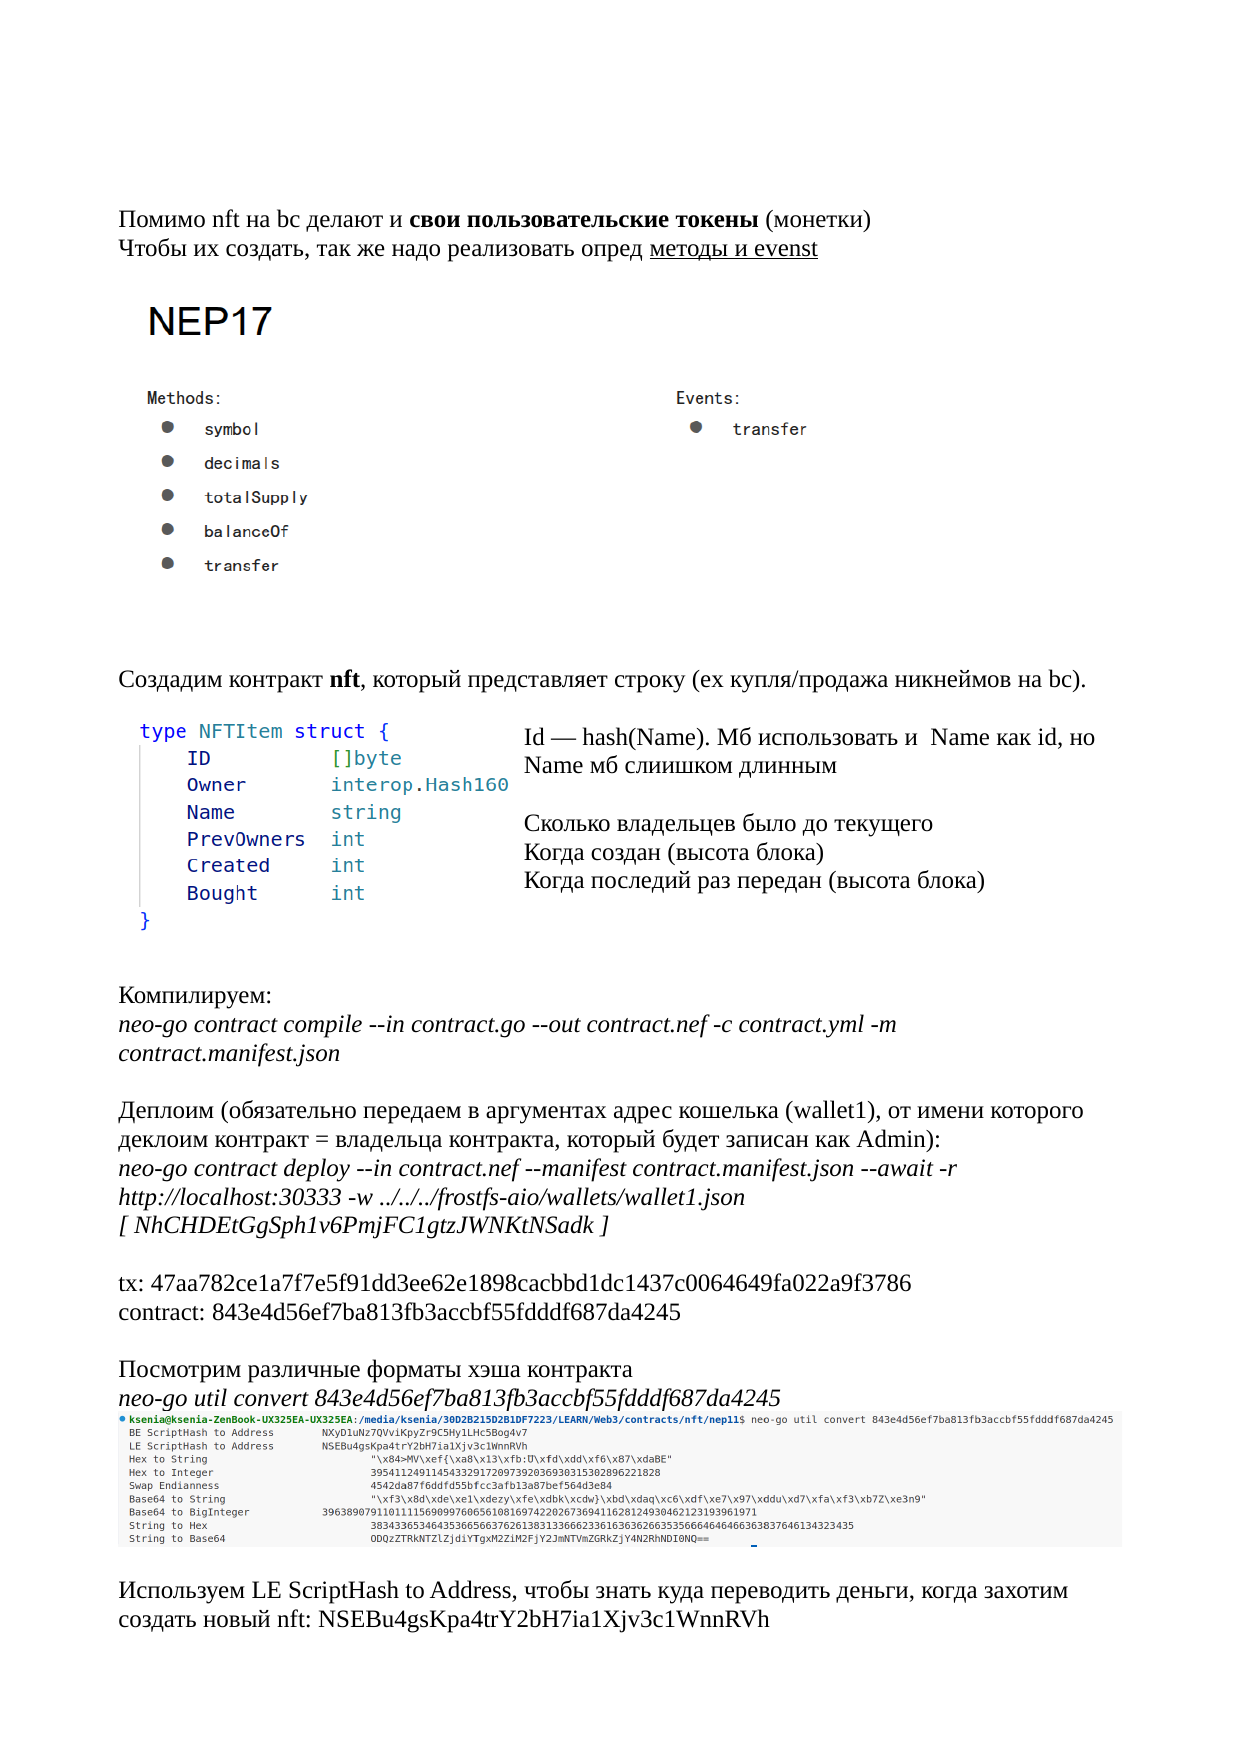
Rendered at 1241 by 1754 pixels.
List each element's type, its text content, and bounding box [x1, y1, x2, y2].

picture [123, 707, 524, 936]
text Посмотрим различные форматы хэша контракта [118, 1354, 1122, 1383]
text Чтобы их создать, так же надо реализовать опред методы и evenst [118, 233, 1122, 262]
text neo-go contract compile --in contract.go --out contract.nef -c contract.yml -m contract.manifest.json [118, 1009, 1122, 1067]
text Создадим контракт nft, который представляет строку (ex купля/продажа никнеймов на bc). [118, 664, 1122, 693]
picture [128, 295, 820, 586]
text Компилируем: [118, 981, 1122, 1009]
text neo-go util convert 843e4d56ef7ba813fb3accbf55fdddf687da4245 [118, 1383, 1122, 1411]
text Сколько владельцев было до текущего [524, 808, 1122, 837]
text tx: 47aa782ce1a7f7e5f91dd3ee62e1898cacbbd1dc1437c0064649fa022a9f3786 [118, 1268, 1122, 1297]
text Деплоим (обязательно передаем в аргументах адрес кошелька (wallet1), от имени которого деклоим контракт = владельца контракта, который будет записан как Admin): [118, 1096, 1122, 1153]
text Когда создан (высота блока) [524, 837, 1122, 866]
text Используем LE ScriptHash to Address, чтобы знать куда переводить деньги, когда захотим создать новый nft: NSEBu4gsKpa4trY2bH7ia1Xjv3c1WnnRVh [118, 1575, 1122, 1632]
text Id — hash(Name). Мб использовать и Name как id, но Name мб слиишком длинным [524, 722, 1122, 779]
text Помимо nft на bc делают и свои пользовательские токены (монетки) [118, 204, 1122, 233]
picture [118, 1411, 1123, 1547]
text Когда последий раз передан (высота блока) [524, 866, 1122, 894]
text neo-go contract deploy --in contract.nef --manifest contract.manifest.json --await -r http://localhost:30333 -w ../../../frostfs-aio/wallets/wallet1.json [ NhCHDEtGgSph1v6PmjFC1gtzJWNKtNSadk ] [118, 1153, 1122, 1239]
text contract: 843e4d56ef7ba813fb3accbf55fdddf687da4245 [118, 1297, 1122, 1326]
